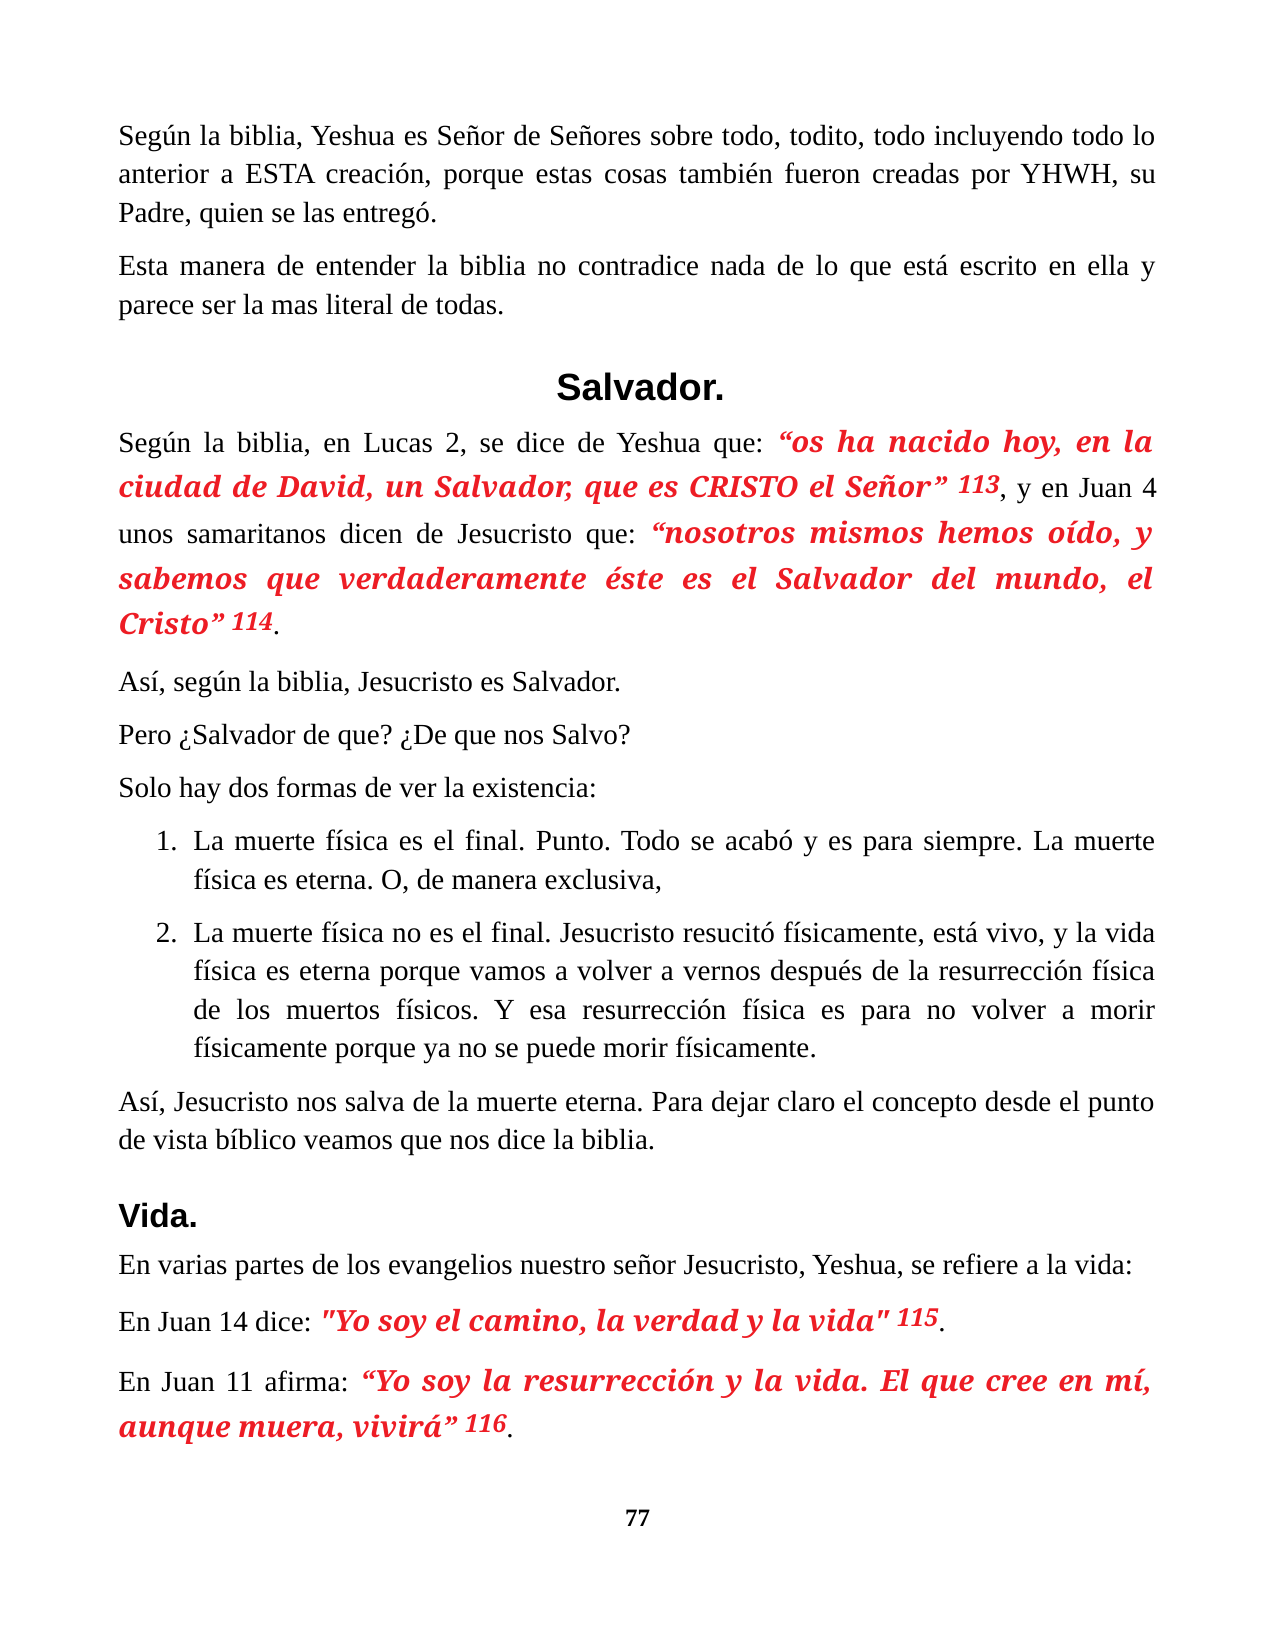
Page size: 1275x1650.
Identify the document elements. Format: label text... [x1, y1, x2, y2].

subtitle Vida. [118, 1196, 1157, 1235]
text En Juan 14 dice: "Yo soy el camino, la verdad y la vida" . [118, 1300, 1157, 1340]
list La muerte física no es el final. Jesucristo resucitó físicamente, está vivo, y la vida física es eterna porque vamos a volver a vernos después de la resurrección física de los muertos físicos. Y esa resurrección física es para no volver a morir físicamente porque ya no se puede morir físicamente. [156, 915, 1157, 1064]
text En varias partes de los evangelios nuestro señor Jesucristo, Yeshua, se refiere a la vida: [118, 1247, 1157, 1281]
text Según la biblia, en Lucas 2, se dice de Yeshua que: “os ha nacido hoy, en la ciudad de David, un Salvador, que es CRISTO el Señor” , y en Juan 4 unos samaritanos dicen de Jesucristo que: “nosotros mismos hemos oído, y sabemos que verdaderamente éste es el Salvador del mundo, el Cristo” . [118, 421, 1157, 643]
text Así, Jesucristo nos salva de la muerte eterna. Para dejar claro el concepto desde el punto de vista bíblico veamos que nos dice la biblia. [118, 1084, 1157, 1156]
subtitle Salvador. [124, 365, 1157, 409]
text Esta manera de entender la biblia no contradice nada de lo que está escrito en ella y parece ser la mas literal de todas. [118, 248, 1157, 320]
text En Juan 11 afirma: “Yo soy la resurrección y la vida. El que cree en mí, aunque muera, vivirá” . [118, 1361, 1157, 1446]
text Según la biblia, Yeshua es Señor de Señores sobre todo, todito, todo incluyendo todo lo anterior a ESTA creación, porque estas cosas también fueron creadas por YHWH, su Padre, quien se las entregó. [118, 118, 1157, 229]
text Solo hay dos formas de ver la existencia: [118, 770, 1157, 804]
text Pero ¿Salvador de que? ¿De que nos Salvo? [118, 717, 1157, 751]
list La muerte física es el final. Punto. Todo se acabó y es para siempre. La muerte física es eterna. O, de manera exclusiva, [156, 823, 1157, 895]
text Así, según la biblia, Jesucristo es Salvador. [118, 664, 1157, 697]
